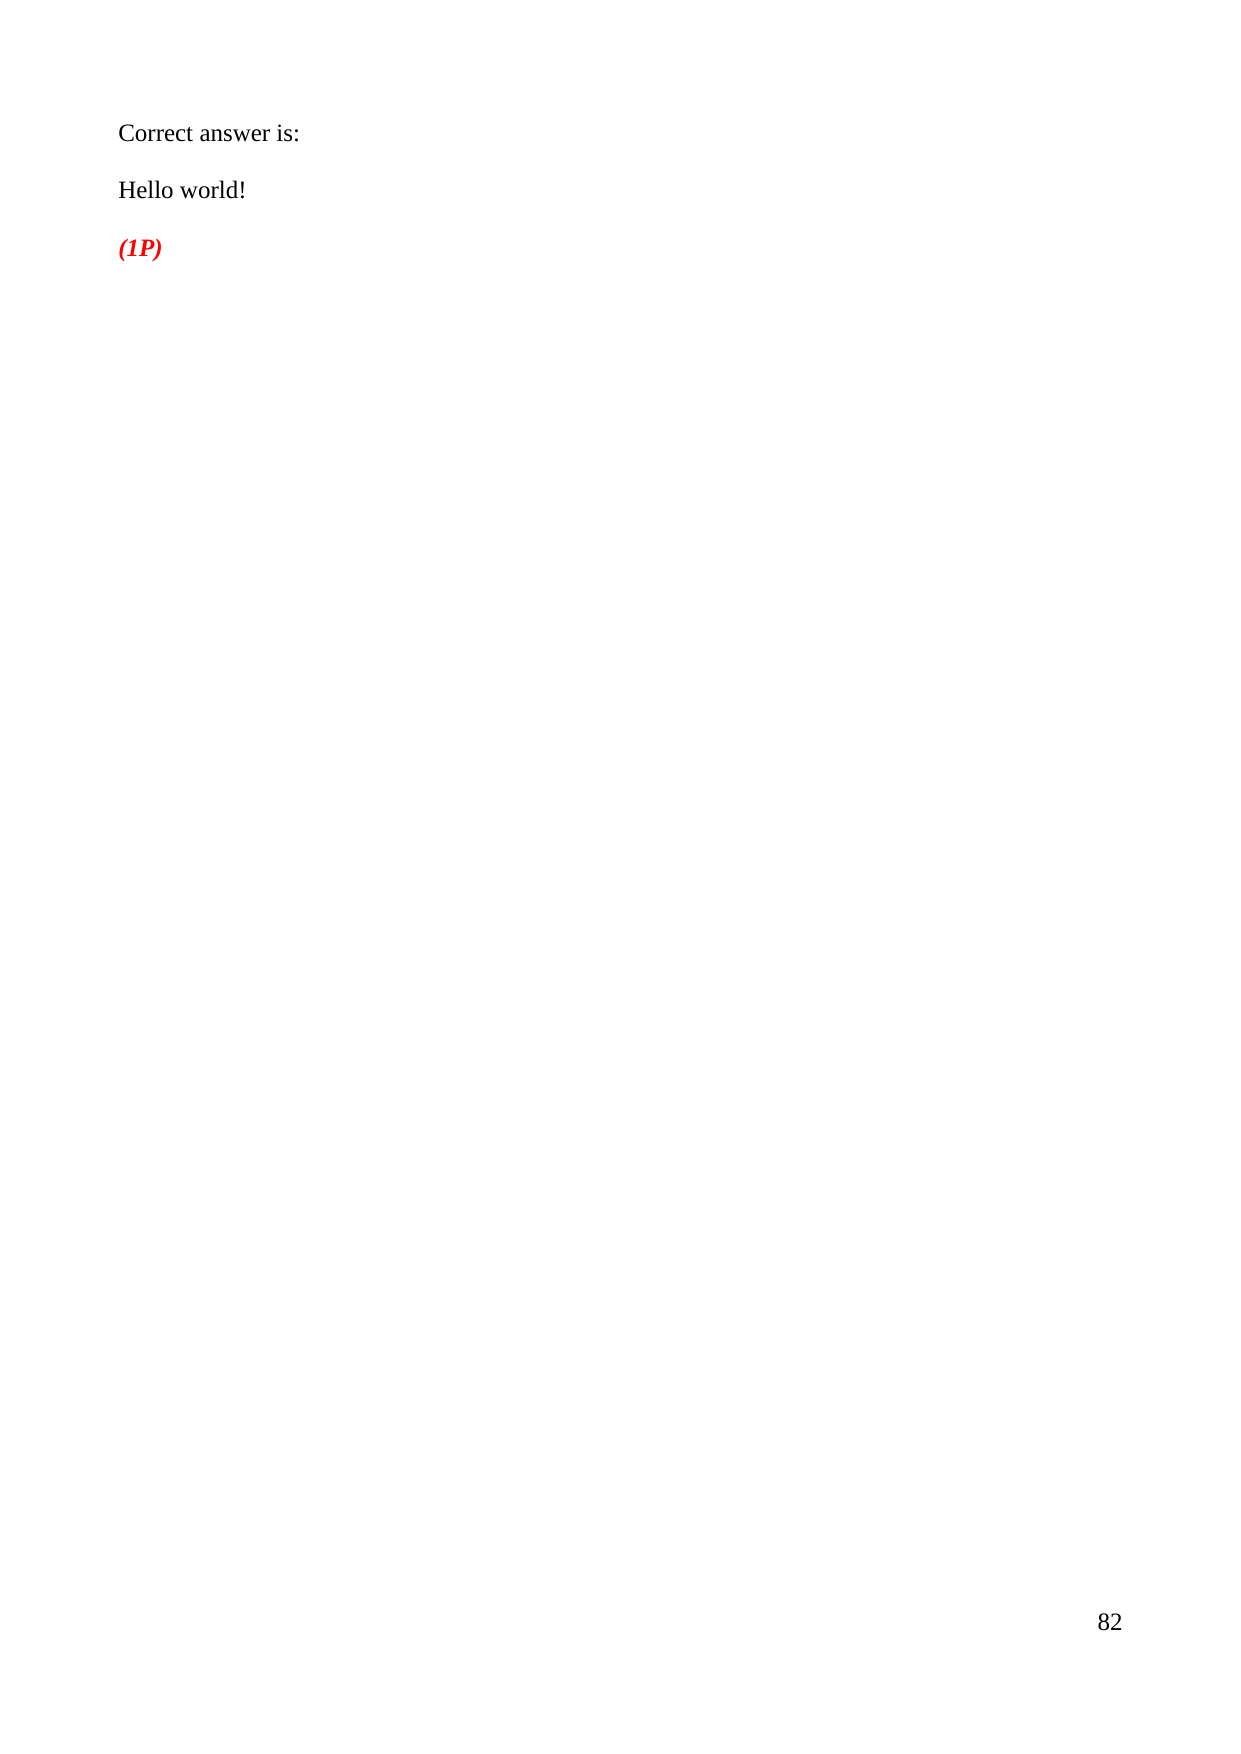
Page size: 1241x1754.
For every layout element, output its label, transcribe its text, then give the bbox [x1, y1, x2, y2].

text Correct answer is: [118, 118, 1122, 147]
text Hello world! [118, 176, 1122, 204]
text (1P) [118, 233, 1122, 262]
